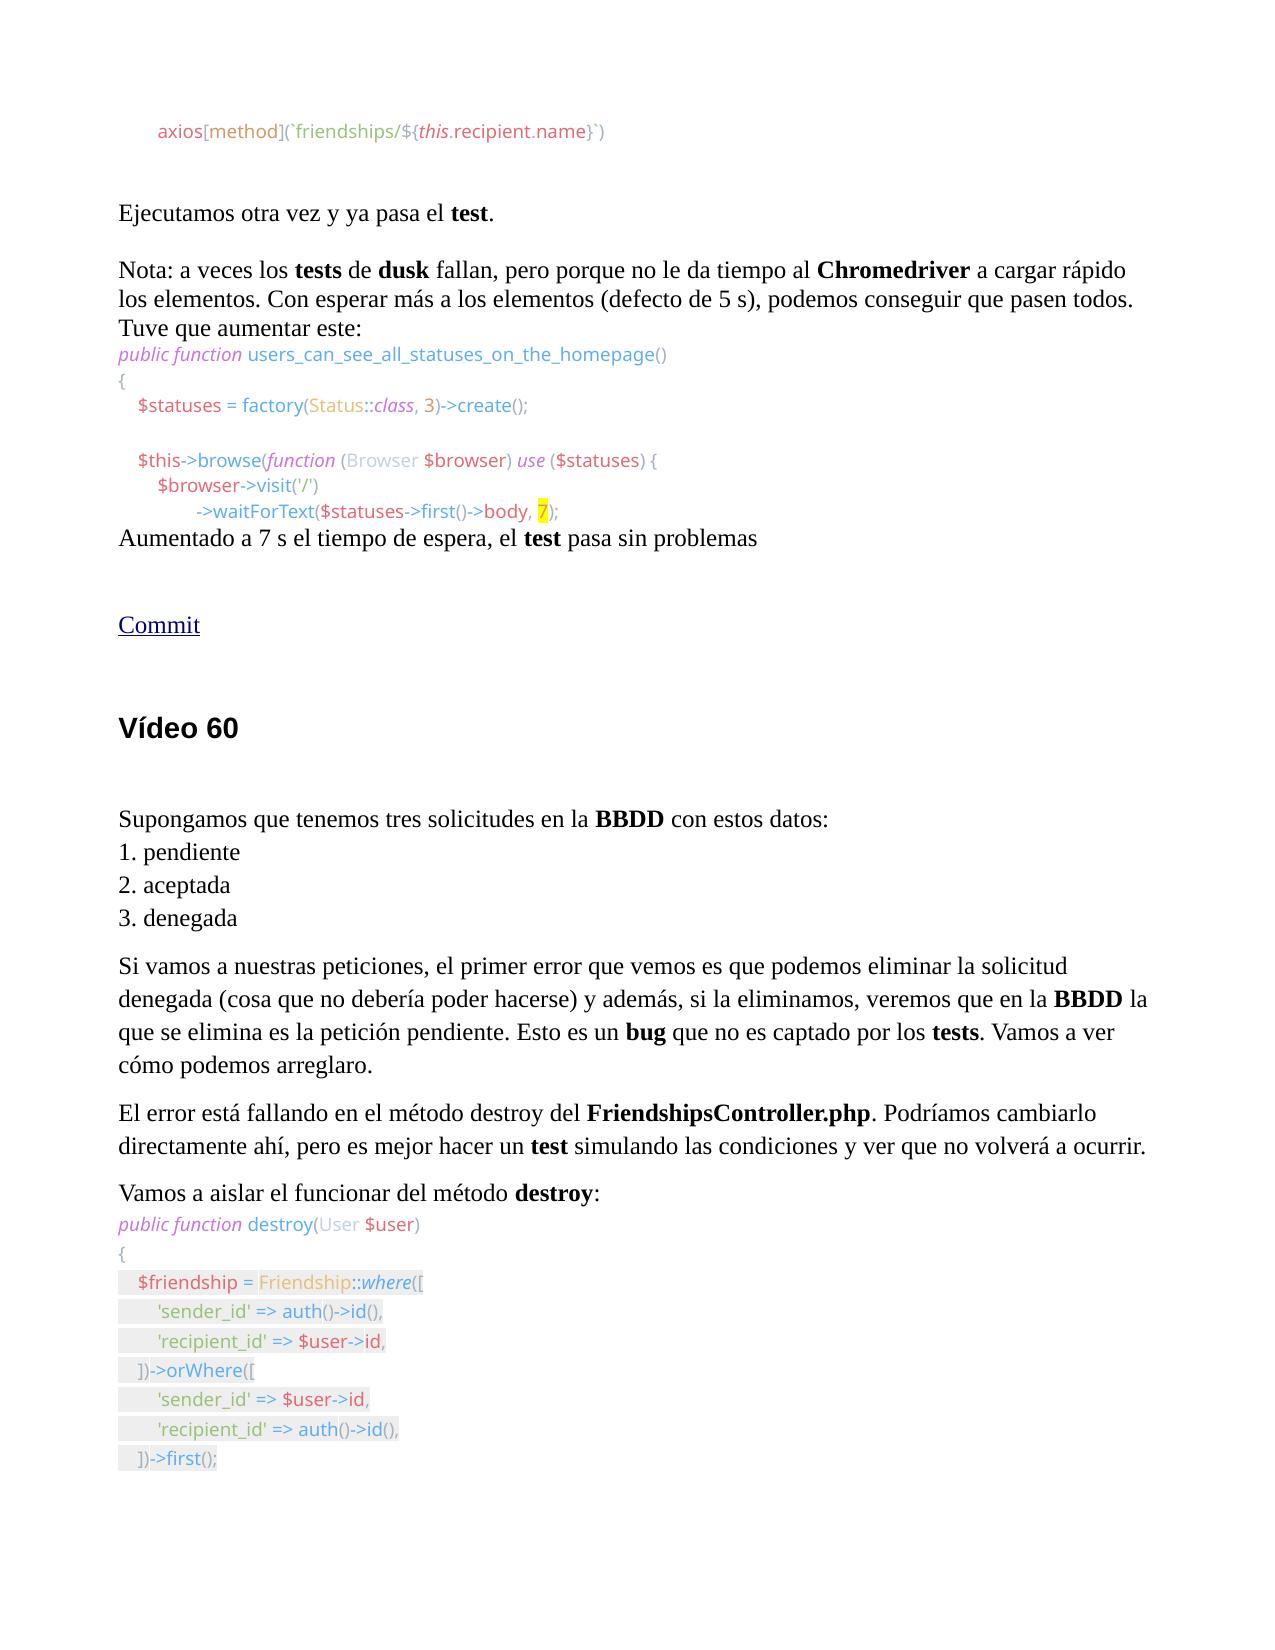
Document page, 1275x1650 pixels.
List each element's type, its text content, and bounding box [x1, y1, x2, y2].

text Ejecutamos otra vez y ya pasa el test. [118, 198, 1157, 227]
text public function users_can_see_all_statuses_on_the_homepage() { $statuses = factory(Status::class, 3)->create(); $this->browse(function (Browser $browser) use ($statuses) { $browser->visit('/') ->waitForText($statuses->first()->body, 7); [118, 342, 1157, 523]
text axios[method](`friendships/${this.recipient.name}`) [118, 118, 1157, 169]
text Commit [118, 610, 1157, 638]
text Nota: a veces los tests de dusk fallan, pero porque no le da tiempo al Chromedriver a cargar rápido los elementos. Con esperar más a los elementos (defecto de 5 s), podemos conseguir que pasen todos. Tuve que aumentar este: [118, 255, 1157, 342]
text El error está fallando en el método destroy del FriendshipsController.php. Podríamos cambiarlo directamente ahí, pero es mejor hacer un test simulando las condiciones y ver que no volverá a ocurrir. [118, 1098, 1157, 1159]
text Si vamos a nuestras peticiones, el primer error que vemos es que podemos eliminar la solicitud denegada (cosa que no debería poder hacerse) y además, si la eliminamos, veremos que en la BBDD la que se elimina es la petición pendiente. Esto es un bug que no es captado por los tests. Vamos a ver cómo podemos arreglaro. [118, 951, 1157, 1079]
subtitle Vídeo 60 [118, 711, 1157, 744]
text Supongamos que tenemos tres solicitudes en la BBDD con estos datos: 1. pendiente 2. aceptada 3. denegada [118, 804, 1157, 932]
text Vamos a aislar el funcionar del método destroy: public function destroy(User $user) { $friendship = Friendship::where([ 'sender_id' => auth()->id(), 'recipient_id' => $user->id, ])->orWhere([ 'sender_id' => $user->id, 'recipient_id' => auth()->id(), ])->first(); [118, 1178, 1157, 1504]
text Aumentado a 7 s el tiempo de espera, el test pasa sin problemas [118, 523, 1157, 552]
